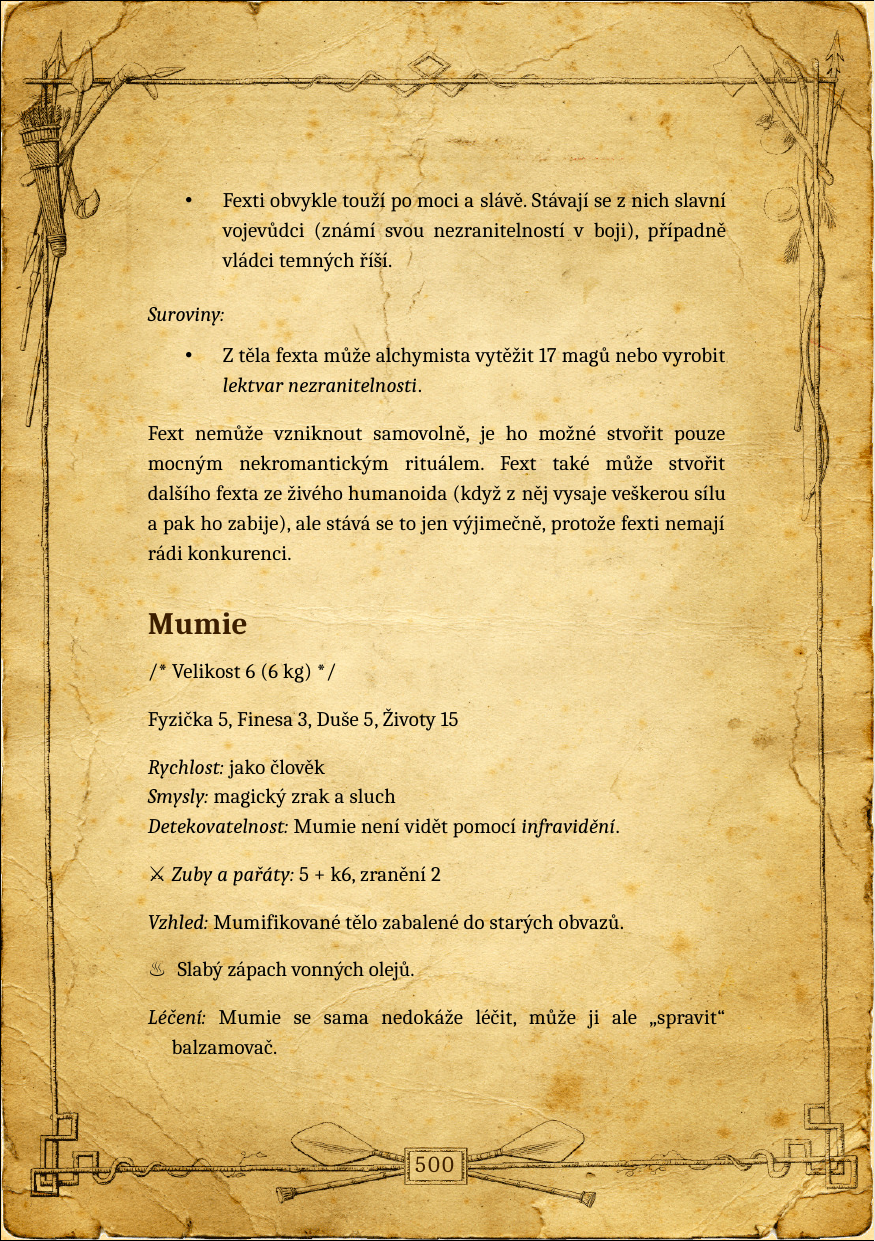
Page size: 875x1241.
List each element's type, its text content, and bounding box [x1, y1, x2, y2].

text Detekovatelnost: Mumie není vidět pomocí infravidění. [148, 815, 726, 839]
list Z⁠ těla fexta může alchymista vytěžit 17 magů nebo vyrobit lektvar nezranitelnosti. [185, 344, 726, 398]
text ♨ Slabý zápach vonných olejů. [148, 958, 726, 982]
picture [1, 1, 874, 1240]
text Smysly: magický zrak a⁠ sluch [148, 785, 726, 809]
text /* Velikost 6 (6 kg) */ [148, 660, 726, 684]
text Léčení: Mumie se sama nedokáže léčit, může ji ale „spravit“ balzamovač. [148, 1006, 726, 1059]
list Fexti obvykle touží po moci a⁠ slávě. Stávají se z⁠ nich slavní vojevůdci (známí svou nezranitelností v⁠ boji), případně vládci temných říší. [185, 189, 726, 273]
subtitle Mumie [148, 606, 726, 642]
text Fext nemůže vzniknout samovolně, je ho možné stvořit pouze mocným nekromantickým rituálem. Fext také může stvořit dalšího fexta ze živého humanoida (když z⁠ něj vysaje veškerou sílu a⁠ pak ho zabije), ale stává se to jen výjimečně, protože fexti nemají rádi konkurenci. [148, 422, 726, 565]
text Rychlost: jako člověk [148, 755, 726, 779]
text Vzhled: Mumifikované tělo zabalené do starých obvazů. [148, 910, 726, 934]
text ⚔ Zuby a⁠ pařáty: 5 + k6, zranění 2 [148, 863, 726, 887]
text Fyzička 5, Finesa 3, Duše 5, Životy 15 [148, 708, 726, 732]
text Suroviny: [148, 302, 726, 326]
